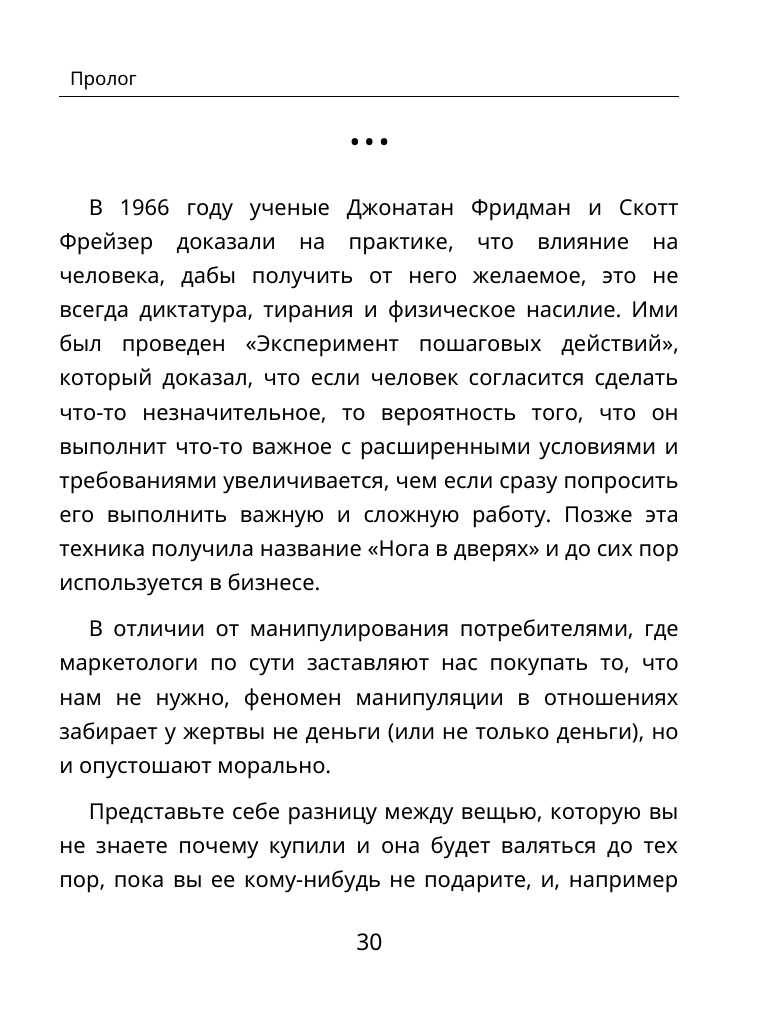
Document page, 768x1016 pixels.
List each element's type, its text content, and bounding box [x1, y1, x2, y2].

text В 1966 году ученые Джонатан Фридман и Скотт Фрейзер доказали на практике, что влияние на человека, дабы получить от него желаемое, это не всегда диктатура, тирания и физическое насилие. Ими был проведен «Эксперимент пошаговых действий», который доказал, что если человек согласится сделать что-то незначительное, то вероятность того, что он выполнит что-то важное с расширенными условиями и требованиями увеличивается, чем если сразу попросить его выполнить важную и сложную работу. Позже эта техника получила название «Нога в дверях» и до сих пор используется в бизнесе. [59, 191, 679, 597]
text В отличии от манипулирования потребителями, где маркетологи по сути заставляют нас покупать то, что нам не нужно, феномен манипуляции в отношениях забирает у жертвы не деньги (или не только деньги), но и опустошают морально. [59, 613, 679, 780]
subtitle • • • [59, 126, 679, 157]
text Представьте себе разницу между вещью, которую вы не знаете почему купили и она будет валяться до тех пор, пока вы ее кому-нибудь не подарите, и, например [59, 796, 679, 894]
